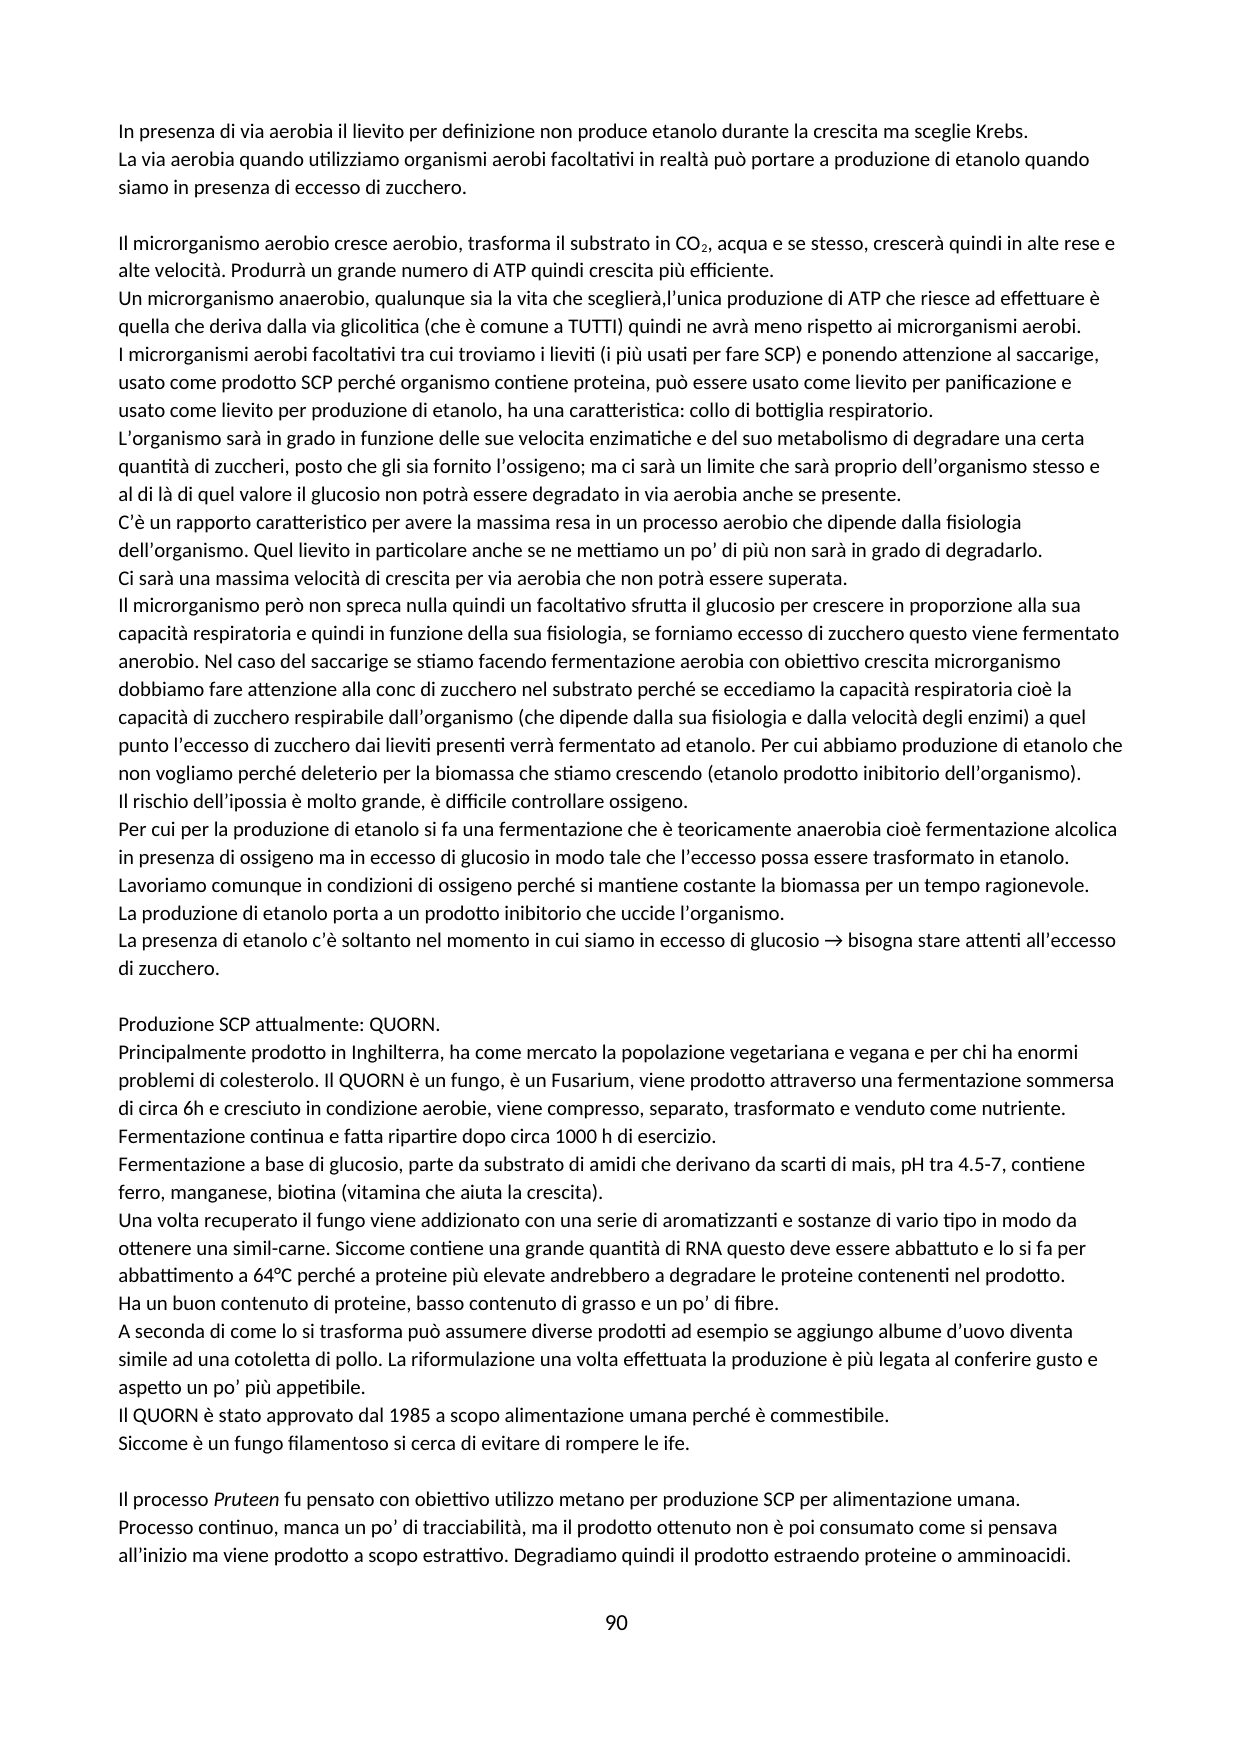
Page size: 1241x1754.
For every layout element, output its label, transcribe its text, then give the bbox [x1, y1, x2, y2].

text I microrganismi aerobi facoltativi tra cui troviamo i lieviti (i più usati per fare SCP) e ponendo attenzione al saccarige, usato come prodotto SCP perché organismo contiene proteina, può essere usato come lievito per panificazione e usato come lievito per produzione di etanolo, ha una caratteristica: collo di bottiglia respiratorio. [118, 341, 1124, 423]
text L’organismo sarà in grado in funzione delle sue velocita enzimatiche e del suo metabolismo di degradare una certa quantità di zuccheri, posto che gli sia fornito l’ossigeno; ma ci sarà un limite che sarà proprio dell’organismo stesso e al di là di quel valore il glucosio non potrà essere degradato in via aerobia anche se presente. [118, 425, 1124, 506]
text Fermentazione a base di glucosio, parte da substrato di amidi che derivano da scarti di mais, pH tra 4.5-7, contiene ferro, manganese, biotina (vitamina che aiuta la crescita). Una volta recuperato il fungo viene addizionato con una serie di aromatizzanti e sostanze di vario tipo in modo da ottenere una simil-carne. Siccome contiene una grande quantità di RNA questo deve essere abbattuto e lo si fa per abbattimento a 64°C perché a proteine più elevate andrebbero a degradare le proteine contenenti nel prodotto. Ha un buon contenuto di proteine, basso contenuto di grasso e un po’ di fibre. A seconda di come lo si trasforma può assumere diverse prodotti ad esempio se aggiungo albume d’uovo diventa simile ad una cotoletta di pollo. La riformulazione una volta effettuata la produzione è più legata al conferire gusto e aspetto un po’ più appetibile. Il QUORN è stato approvato dal 1985 a scopo alimentazione umana perché è commestibile. Siccome è un fungo filamentoso si cerca di evitare di rompere le ife. Il processo Pruteen fu pensato con obiettivo utilizzo metano per produzione SCP per alimentazione umana. Processo continuo, manca un po’ di tracciabilità, ma il prodotto ottenuto non è poi consumato come si pensava all’inizio ma viene prodotto a scopo estrattivo. Degradiamo quindi il prodotto estraendo proteine o amminoacidi. [118, 1151, 1124, 1567]
text C’è un rapporto caratteristico per avere la massima resa in un processo aerobio che dipende dalla fisiologia dell’organismo. Quel lievito in particolare anche se ne mettiamo un po’ di più non sarà in grado di degradarlo. Ci sarà una massima velocità di crescita per via aerobia che non potrà essere superata. Il microrganismo però non spreca nulla quindi un facoltativo sfrutta il glucosio per crescere in proporzione alla sua capacità respiratoria e quindi in funzione della sua fisiologia, se forniamo eccesso di zucchero questo viene fermentato anerobio. Nel caso del saccarige se stiamo facendo fermentazione aerobia con obiettivo crescita microrganismo dobbiamo fare attenzione alla conc di zucchero nel substrato perché se eccediamo la capacità respiratoria cioè la capacità di zucchero respirabile dall’organismo (che dipende dalla sua fisiologia e dalla velocità degli enzimi) a quel punto l’eccesso di zucchero dai lieviti presenti verrà fermentato ad etanolo. Per cui abbiamo produzione di etanolo che non vogliamo perché deleterio per la biomassa che stiamo crescendo (etanolo prodotto inibitorio dell’organismo). Il rischio dell’ipossia è molto grande, è difficile controllare ossigeno. [118, 509, 1124, 813]
text Per cui per la produzione di etanolo si fa una fermentazione che è teoricamente anaerobia cioè fermentazione alcolica in presenza di ossigeno ma in eccesso di glucosio in modo tale che l’eccesso possa essere trasformato in etanolo. Lavoriamo comunque in condizioni di ossigeno perché si mantiene costante la biomassa per un tempo ragionevole. La produzione di etanolo porta a un prodotto inibitorio che uccide l’organismo. La presenza di etanolo c’è soltanto nel momento in cui siamo in eccesso di glucosio → bisogna stare attenti all’eccesso di zucchero. Produzione SCP attualmente: QUORN. Principalmente prodotto in Inghilterra, ha come mercato la popolazione vegetariana e vegana e per chi ha enormi problemi di colesterolo. Il QUORN è un fungo, è un Fusarium, viene prodotto attraverso una fermentazione sommersa di circa 6h e cresciuto in condizione aerobie, viene compresso, separato, trasformato e venduto come nutriente. [118, 816, 1124, 1121]
text In presenza di via aerobia il lievito per definizione non produce etanolo durante la crescita ma sceglie Krebs. La via aerobia quando utilizziamo organismi aerobi facoltativi in realtà può portare a produzione di etanolo quando siamo in presenza di eccesso di zucchero. Il microrganismo aerobio cresce aerobio, trasforma il substrato in CO2, acqua e se stesso, crescerà quindi in alte rese e alte velocità. Produrrà un grande numero di ATP quindi crescita più efficiente. [118, 118, 1124, 283]
text Fermentazione continua e fatta ripartire dopo circa 1000 h di esercizio. [118, 1123, 1124, 1148]
text Un microrganismo anaerobio, qualunque sia la vita che sceglierà,l’unica produzione di ATP che riesce ad effettuare è quella che deriva dalla via glicolitica (che è comune a TUTTI) quindi ne avrà meno rispetto ai microrganismi aerobi. [118, 286, 1124, 339]
